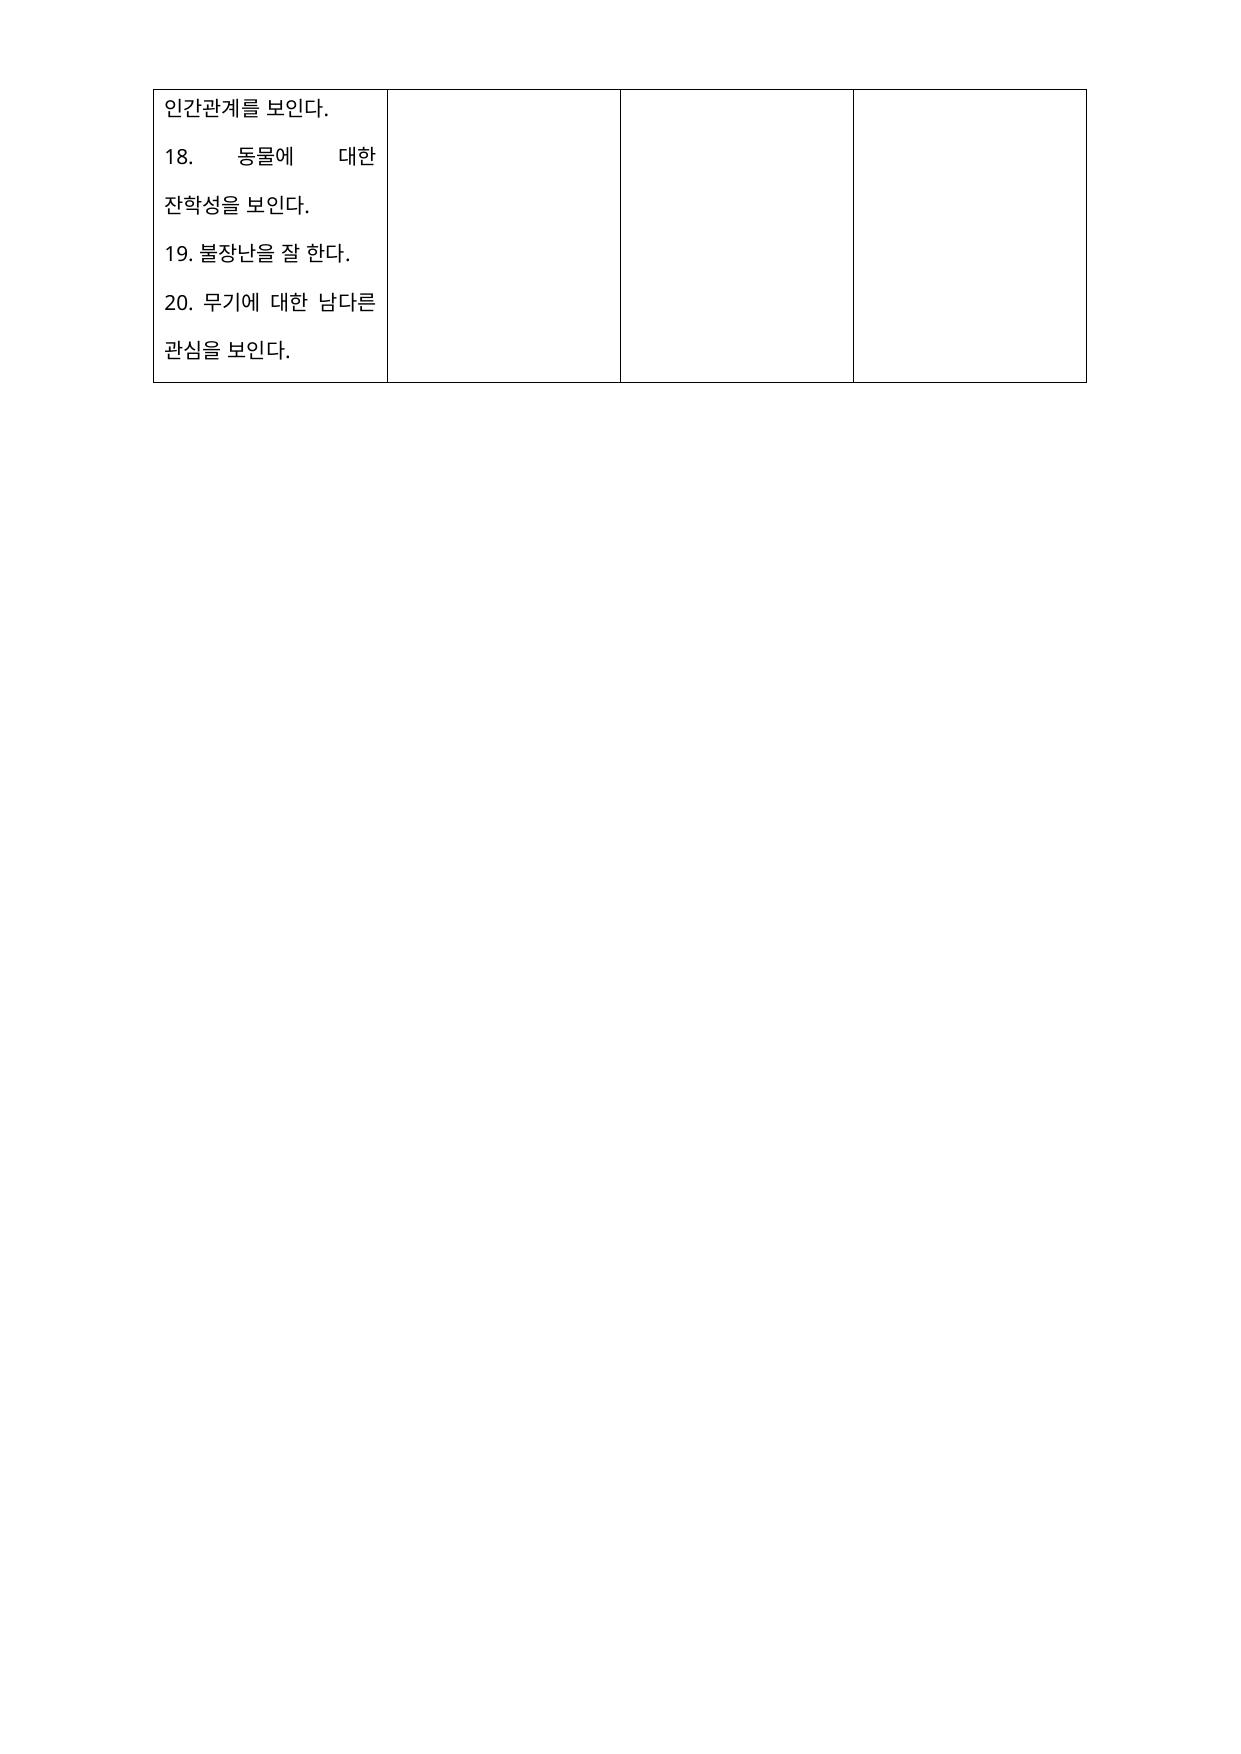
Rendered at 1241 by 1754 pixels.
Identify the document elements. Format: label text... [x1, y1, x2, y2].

table_cell [388, 90, 620, 382]
table_cell [854, 90, 1086, 382]
table_cell [621, 90, 853, 382]
table_cell 인간관계를 보인다. 18. 동물에 대한 잔학성을 보인다. 19. 불장난을 잘 한다. 20. 무기에 대한 남다른 관심을 보인다. [154, 90, 387, 382]
